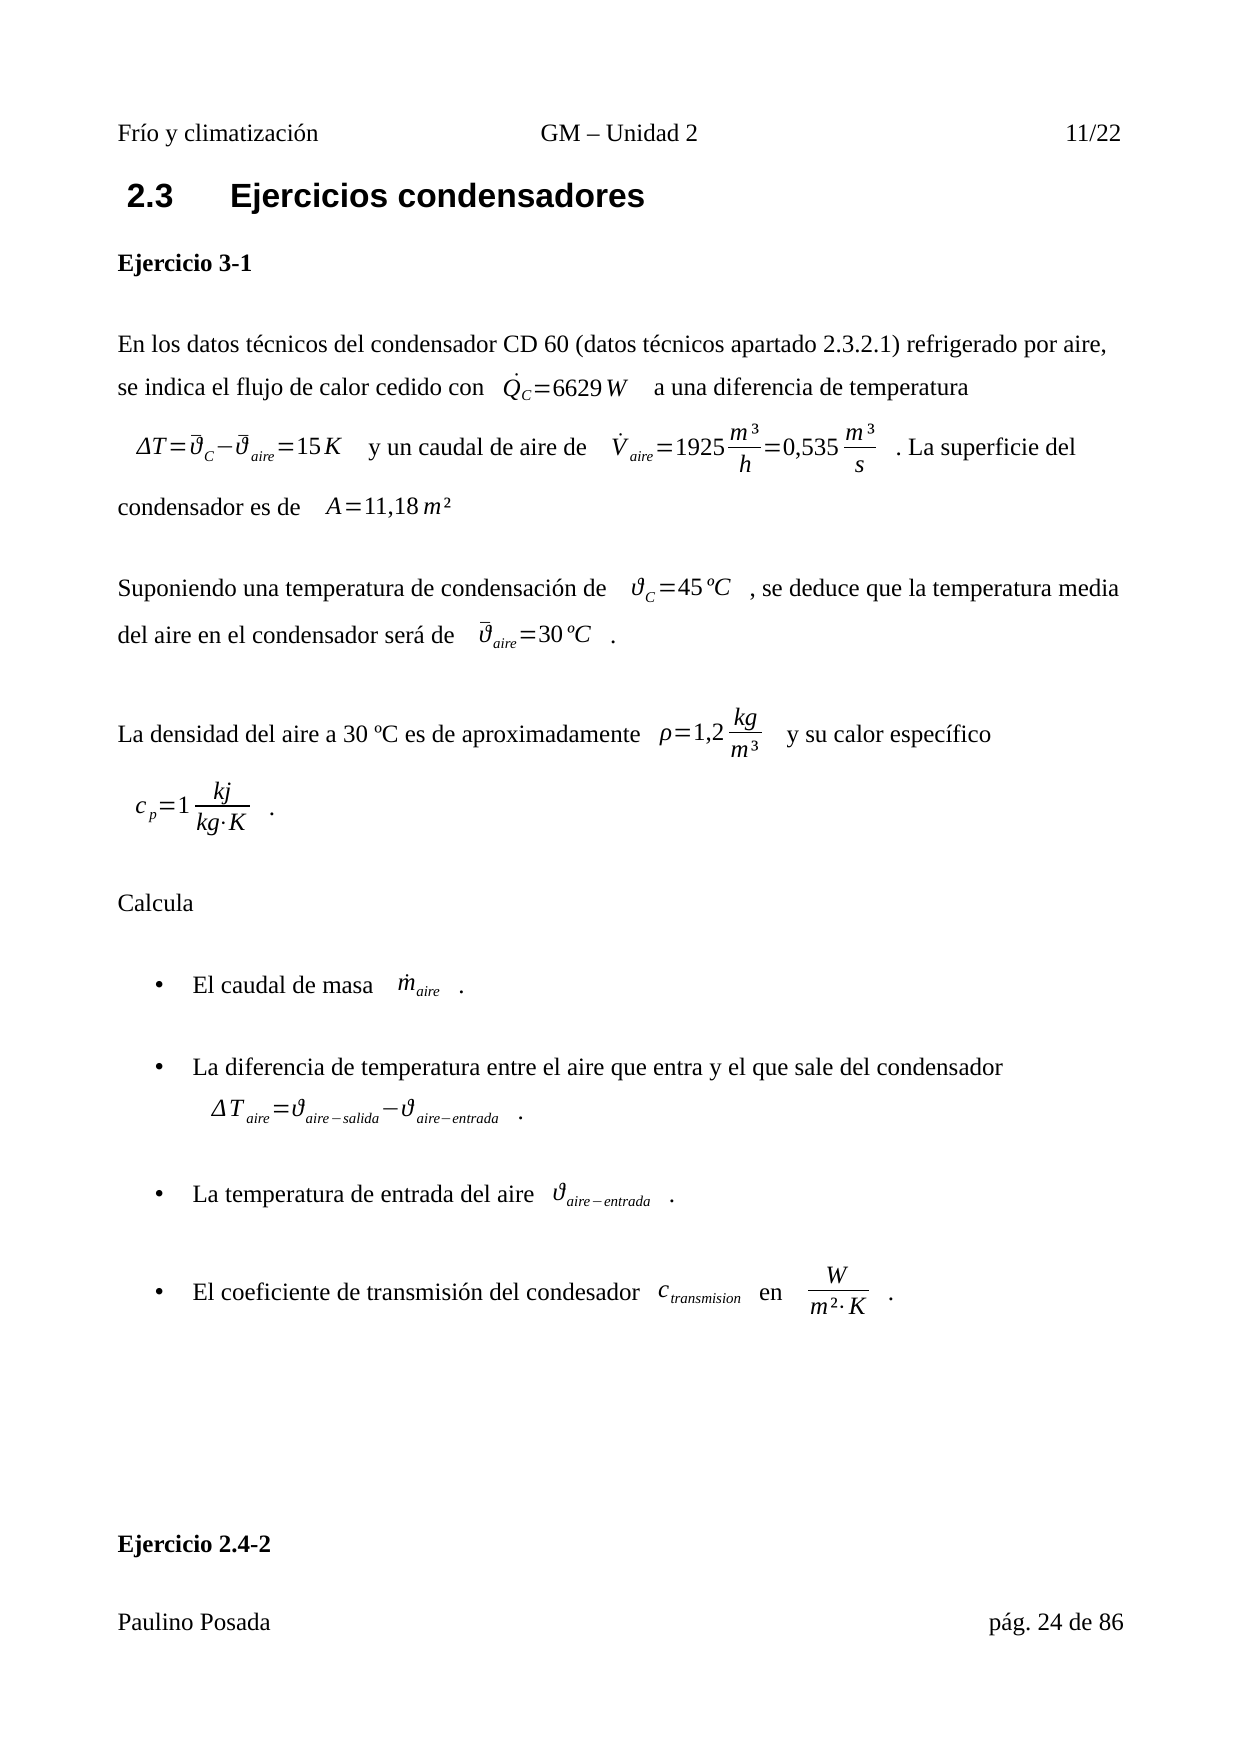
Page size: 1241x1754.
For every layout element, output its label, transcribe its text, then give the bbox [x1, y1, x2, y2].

text Calcula [117, 888, 1123, 917]
text Ejercicio 2.4-2 [117, 1529, 1123, 1558]
text La densidad del aire a 30 ºC es de aproximadamente y su calor específico . [117, 704, 1123, 836]
subtitle Ejercicios condensadores [117, 176, 1123, 215]
list La temperatura de entrada del aire. [155, 1178, 1123, 1210]
list El coeficiente de transmisión del condesadoren . [155, 1262, 1123, 1321]
text Ejercicio 3-1 [117, 248, 1123, 277]
text En los datos técnicos del condensador CD 60 (datos técnicos apartado 2.3.2.1) refrigerado por aire, se indica el flujo de calor cedido con a una diferencia de temperatura y un caudal de aire de . La superficie del condensador es de [117, 329, 1123, 521]
text Suponiendo una temperatura de condensación de , se deduce que la temperatura media del aire en el condensador será de . [117, 573, 1123, 652]
list La diferencia de temperatura entre el aire que entra y el que sale del condensador. [155, 1052, 1123, 1126]
list El caudal de masa . [155, 969, 1123, 1000]
